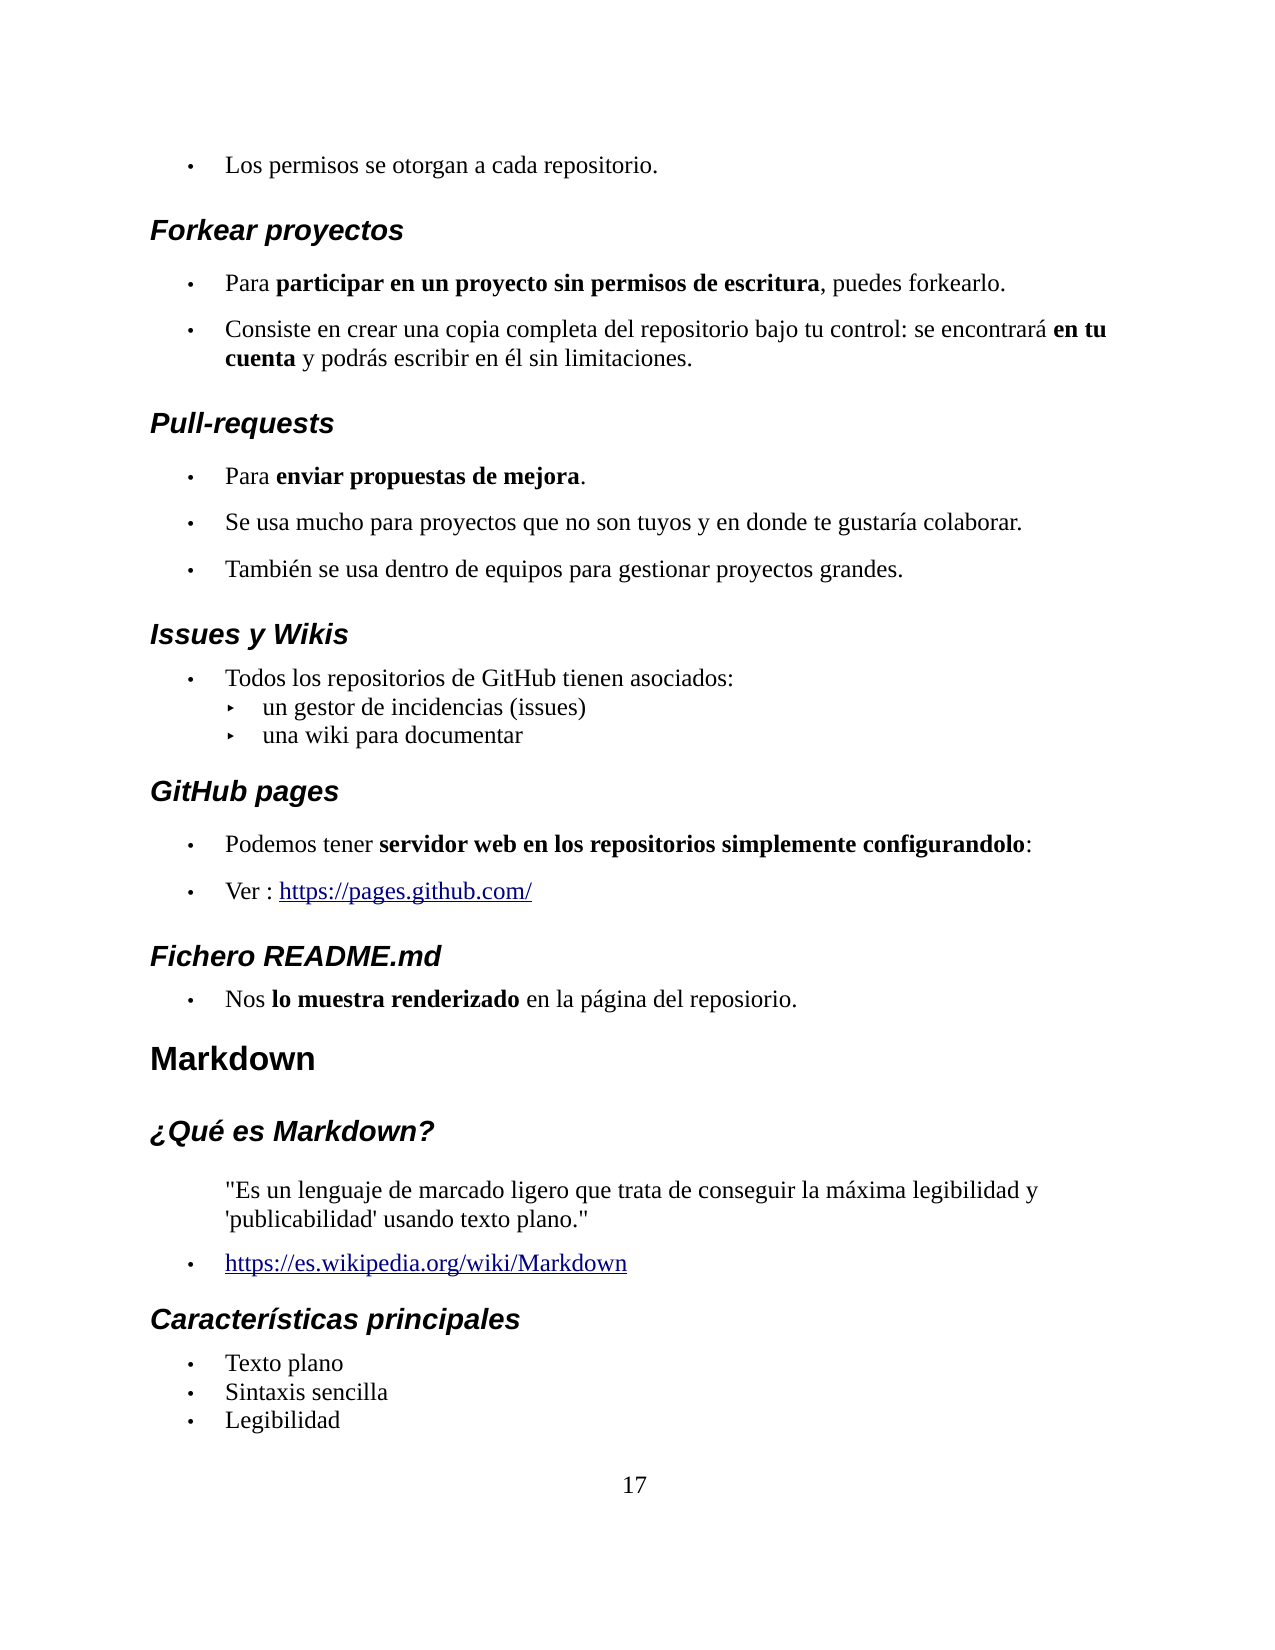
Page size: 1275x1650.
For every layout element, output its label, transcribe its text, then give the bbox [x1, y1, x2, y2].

subtitle Pull-requests [150, 406, 1125, 439]
list Legibilidad [187, 1405, 1125, 1434]
list Nos lo muestra renderizado en la página del reposiorio. [187, 984, 1125, 1013]
subtitle Fichero README.md [150, 938, 1125, 972]
list Texto plano [187, 1348, 1125, 1377]
list Para participar en un proyecto sin permisos de escritura, puedes forkearlo. [187, 268, 1125, 296]
subtitle Características principales [150, 1302, 1125, 1335]
list Para enviar propuestas de mejora. [187, 461, 1125, 489]
list un gestor de incidencias (issues) [225, 692, 1125, 720]
list También se usa dentro de equipos para gestionar proyectos grandes. [187, 554, 1125, 583]
list Todos los repositorios de GitHub tienen asociados: [187, 663, 1125, 692]
text "Es un lenguaje de marcado ligero que trata de conseguir la máxima legibilidad y 'publicabilidad' usando texto plano." [225, 1176, 1125, 1233]
list Sintaxis sencilla [187, 1377, 1125, 1405]
subtitle Issues y Wikis [150, 617, 1125, 650]
subtitle Forkear proyectos [150, 213, 1125, 246]
list Ver : https://pages.github.com/ [187, 876, 1125, 904]
list una wiki para documentar [225, 720, 1125, 749]
list https://es.wikipedia.org/wiki/Markdown [187, 1248, 1125, 1277]
subtitle Markdown [150, 1038, 1125, 1077]
subtitle ¿Qué es Markdown? [150, 1114, 1125, 1148]
subtitle GitHub pages [150, 774, 1125, 808]
list Los permisos se otorgan a cada repositorio. [187, 150, 1125, 179]
list Consiste en crear una copia completa del repositorio bajo tu control: se encontrará en tu cuenta y podrás escribir en él sin limitaciones. [187, 314, 1125, 372]
list Podemos tener servidor web en los repositorios simplemente configurandolo: [187, 829, 1125, 858]
list Se usa mucho para proyectos que no son tuyos y en donde te gustaría colaborar. [187, 507, 1125, 536]
